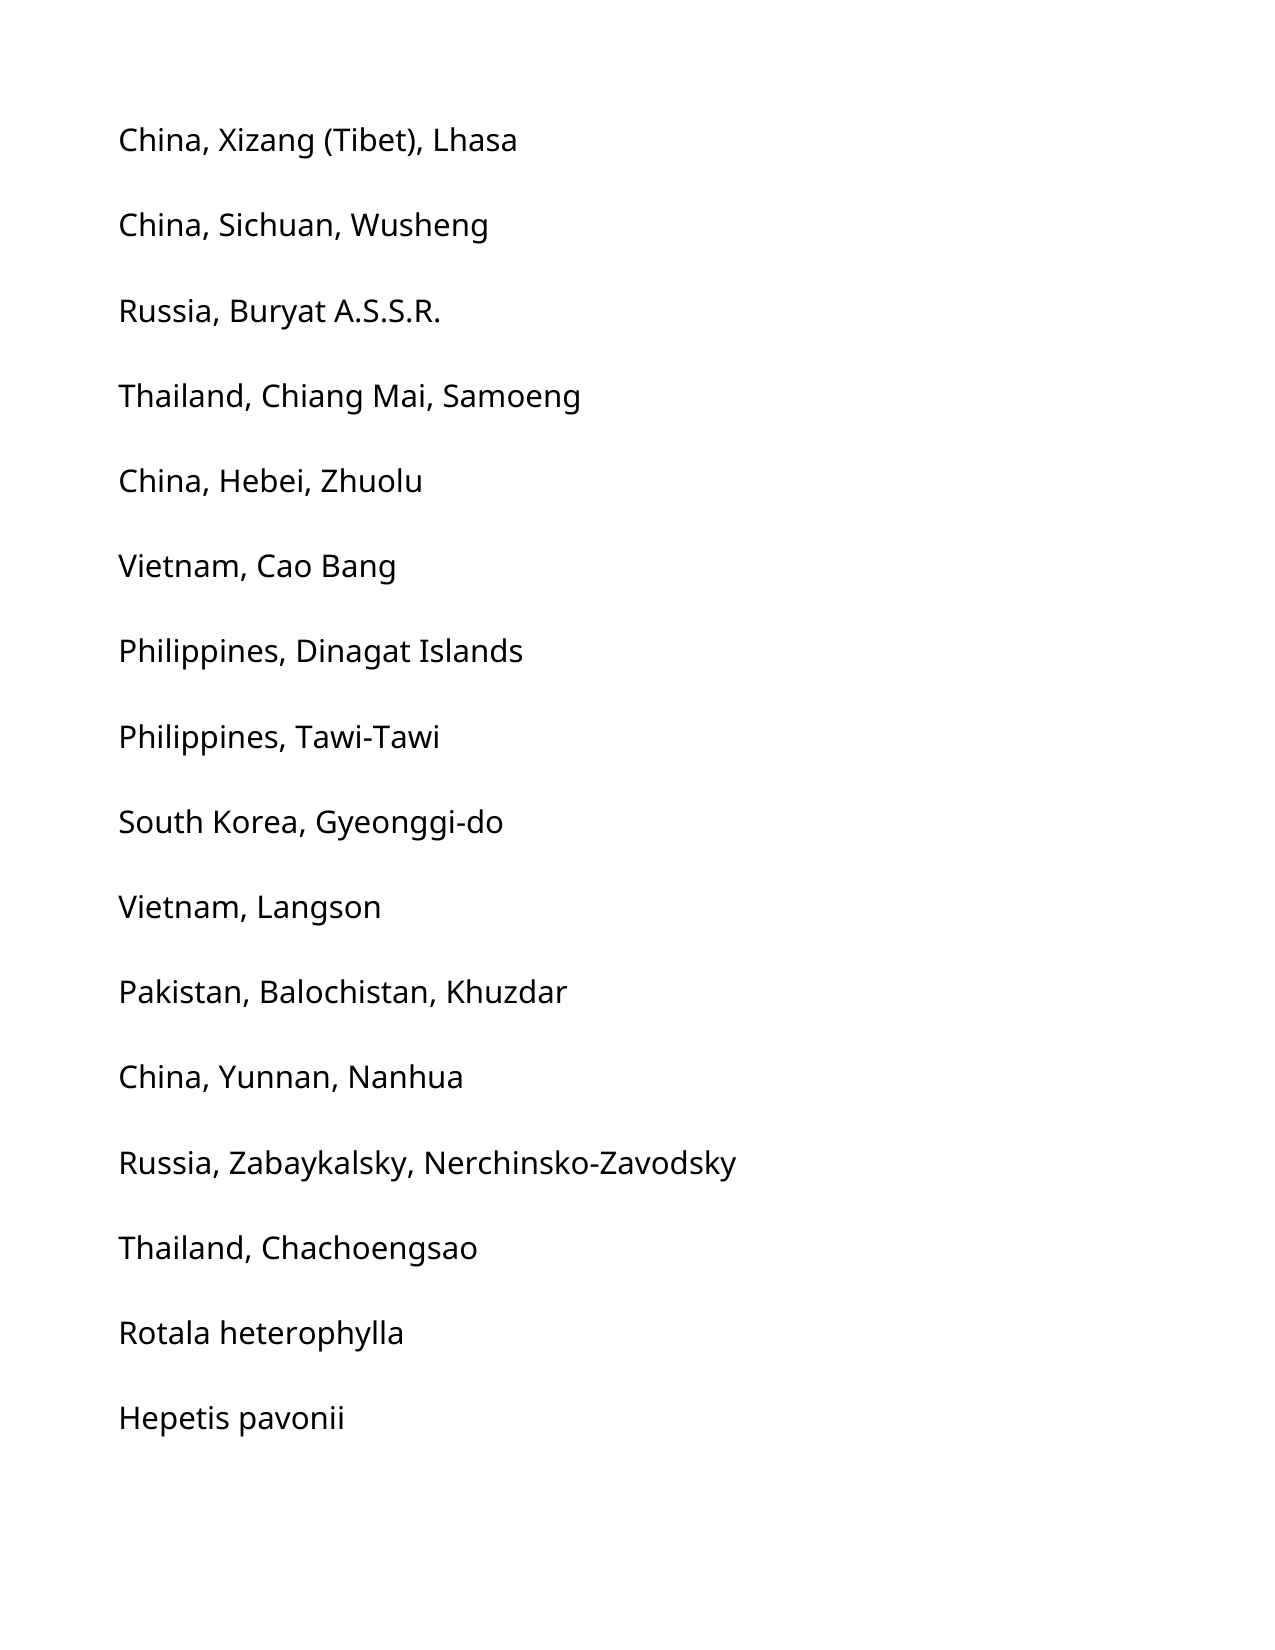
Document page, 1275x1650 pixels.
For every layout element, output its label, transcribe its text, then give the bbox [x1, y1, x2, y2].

text China, Hebei, Zhuolu [118, 459, 1157, 544]
text Thailand, Chachoengsao [118, 1226, 1157, 1311]
text China, Yunnan, Nanhua [118, 1055, 1157, 1141]
text South Korea, Gyeonggi-do [118, 800, 1157, 885]
text Pakistan, Balochistan, Khuzdar [118, 970, 1157, 1055]
text China, Sichuan, Wusheng [118, 203, 1157, 288]
text Russia, Zabaykalsky, Nerchinsko-Zavodsky [118, 1141, 1157, 1226]
text Philippines, Tawi-Tawi [118, 714, 1157, 800]
text China, Xizang (Tibet), Lhasa [118, 118, 1157, 203]
text Russia, Buryat A.S.S.R. [118, 288, 1157, 374]
text Philippines, Dinagat Islands [118, 629, 1157, 714]
text Vietnam, Langson [118, 885, 1157, 970]
text Vietnam, Cao Bang [118, 544, 1157, 629]
text Thailand, Chiang Mai, Samoeng [118, 374, 1157, 459]
text Hepetis pavonii [118, 1396, 1157, 1481]
text Rotala heterophylla [118, 1311, 1157, 1396]
